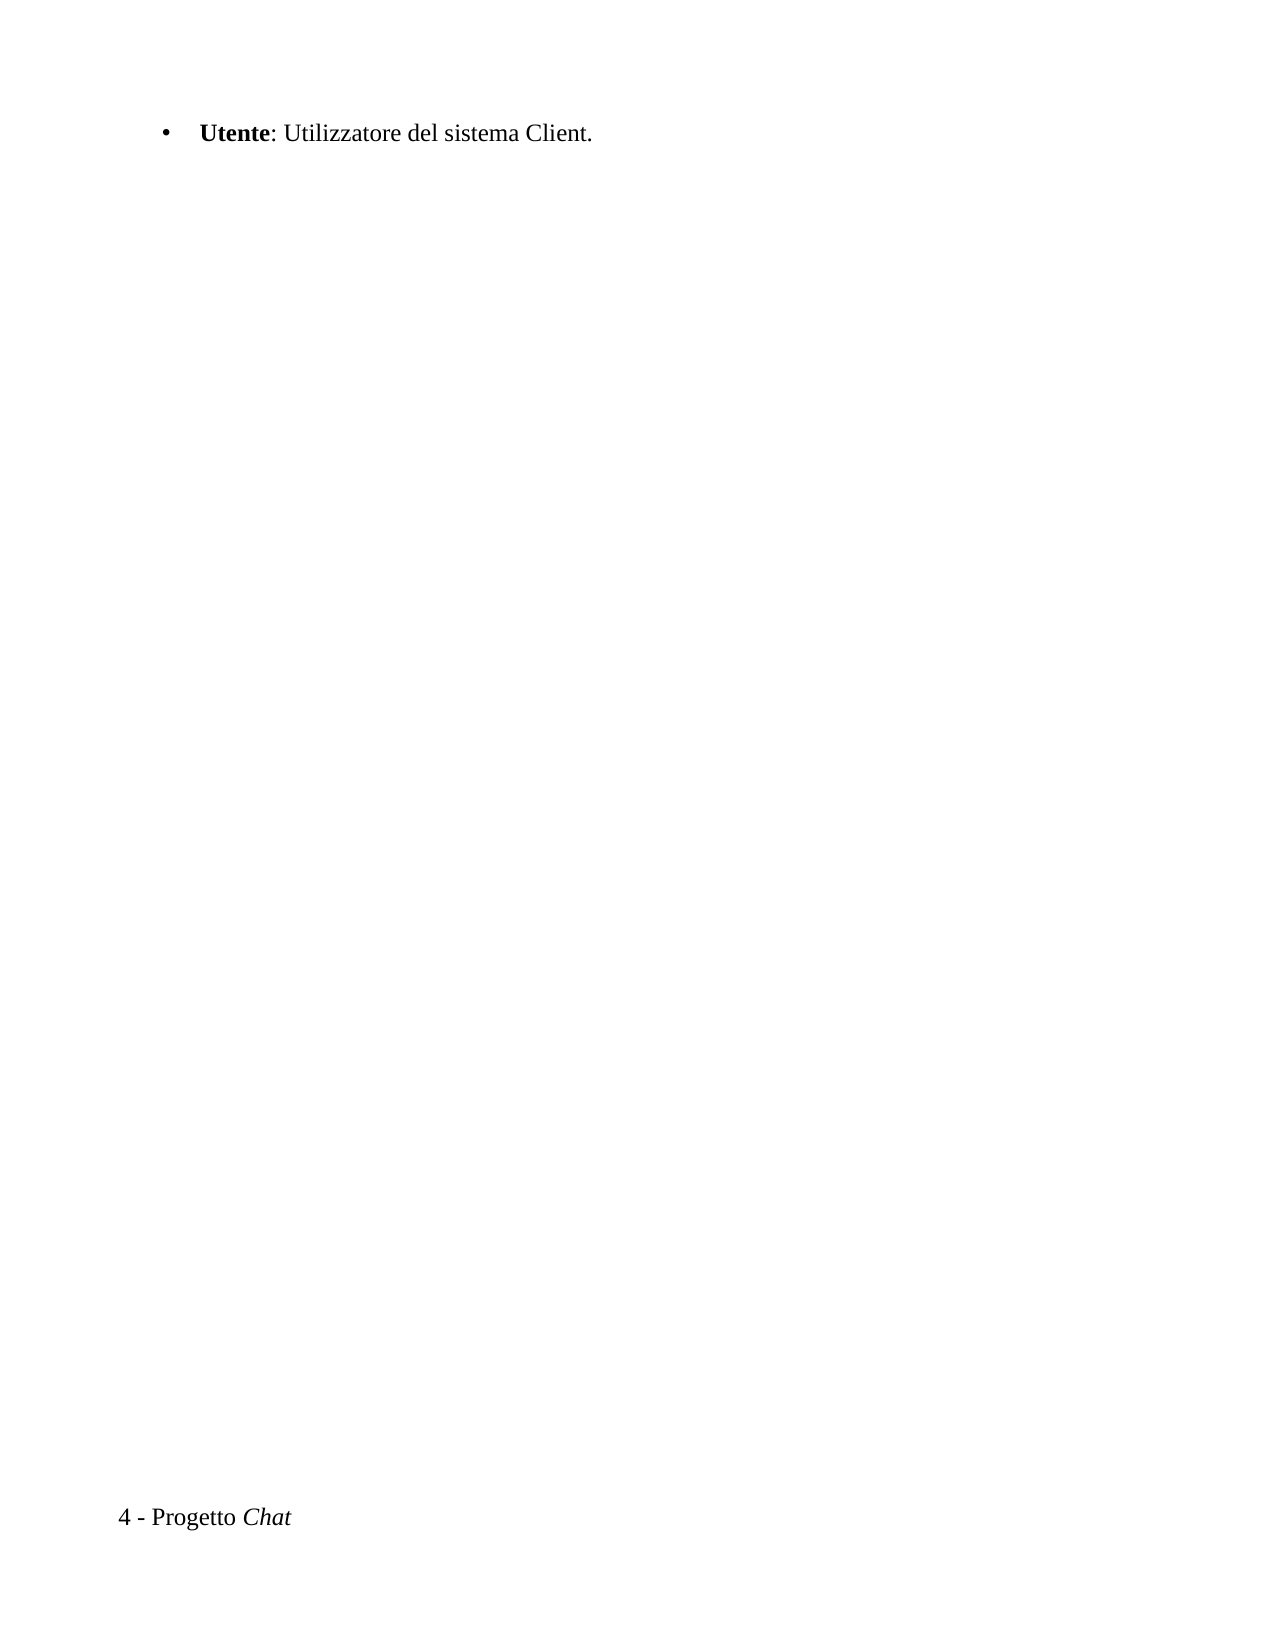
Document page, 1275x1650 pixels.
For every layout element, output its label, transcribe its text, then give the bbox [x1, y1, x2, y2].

list Utente: Utilizzatore del sistema Client. [162, 118, 1157, 147]
